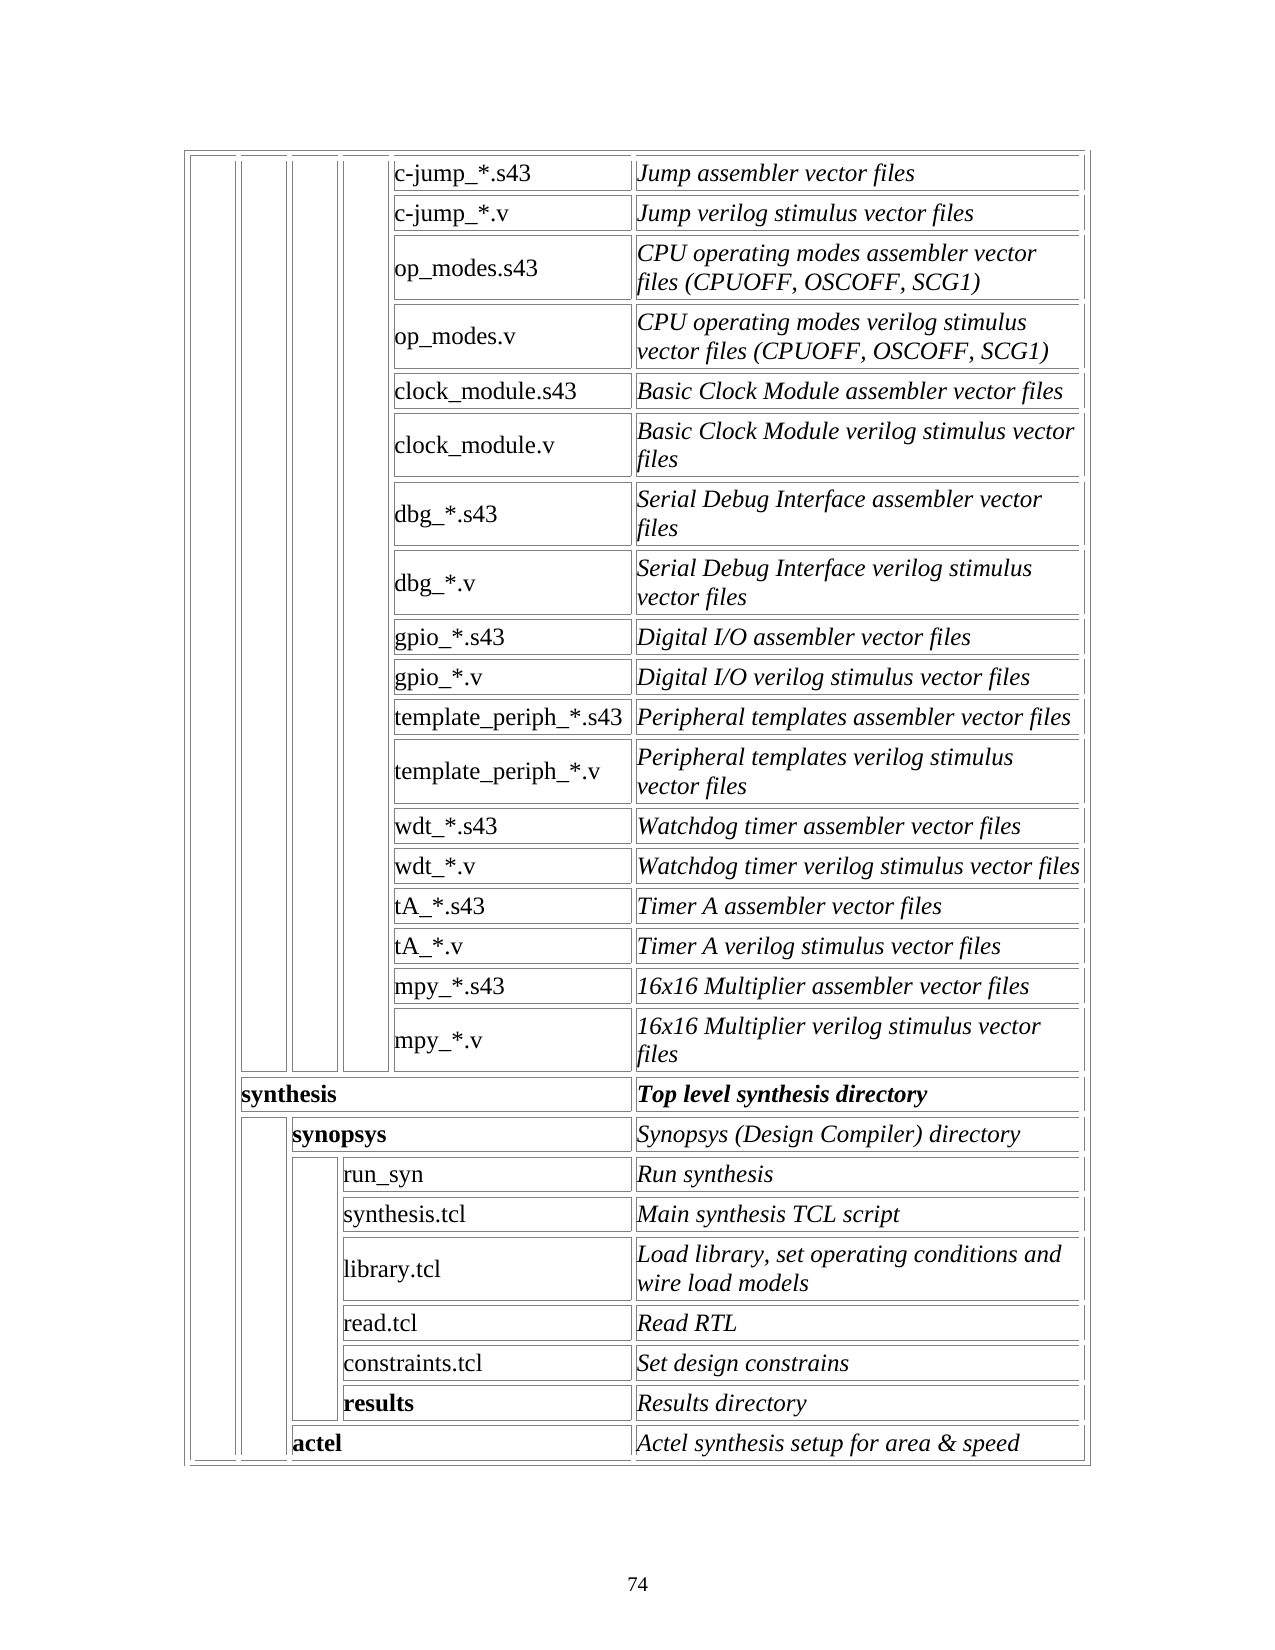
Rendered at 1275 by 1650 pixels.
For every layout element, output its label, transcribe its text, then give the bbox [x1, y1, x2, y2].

table_cell Main synthesis TCL script [634, 1191, 1087, 1231]
table_cell Basic Clock Module verilog stimulus vector files [634, 408, 1087, 476]
table_cell Watchdog timer verilog stimulus vector files [634, 843, 1087, 882]
table_cell 16x16 Multiplier verilog stimulus vector files [634, 1003, 1087, 1071]
table_cell Jump assembler vector files [634, 150, 1087, 190]
table_cell op_modes.s43 [391, 230, 634, 299]
table_cell [289, 151, 340, 1071]
table_cell synthesis.tcl [340, 1191, 634, 1231]
table_cell synthesis [238, 1071, 634, 1111]
table_cell Basic Clock Module assembler vector files [634, 368, 1087, 407]
table_cell Jump verilog stimulus vector files [634, 190, 1087, 230]
table_cell abcd [238, 1111, 289, 1460]
table_cell Set design constrains [634, 1340, 1087, 1380]
table_cell Results directory [634, 1380, 1087, 1420]
table_cell gpio_*.v [391, 654, 634, 694]
table_cell wdt_*.v [391, 843, 634, 882]
table_cell Actel synthesis setup for area & speed [634, 1420, 1087, 1460]
table_cell Run synthesis [634, 1151, 1087, 1191]
table_cell mpy_*.s43 [391, 963, 634, 1002]
table_cell synopsys [289, 1111, 634, 1151]
table_cell template_periph_*.v [391, 734, 634, 802]
table_cell Read RTL [634, 1300, 1087, 1340]
table_cell CPU operating modes verilog stimulus vector files (CPUOFF, OSCOFF, SCG1) [634, 299, 1087, 367]
table_cell Serial Debug Interface verilog stimulus vector files [634, 545, 1087, 614]
table_cell mpy_*.v [391, 1003, 634, 1071]
table_cell dbg_*.s43 [391, 476, 634, 545]
table_cell Digital I/O verilog stimulus vector files [634, 654, 1087, 694]
table_cell CPU operating modes assembler vector files (CPUOFF, OSCOFF, SCG1) [634, 230, 1087, 299]
table_cell c-jump_*.s43 [391, 151, 634, 190]
table_cell Timer A assembler vector files [634, 883, 1087, 922]
table_cell results [340, 1380, 634, 1420]
table_cell gpio_*.s43 [391, 614, 634, 654]
table_cell wdt_*.s43 [391, 803, 634, 842]
table_cell clock_module.v [391, 408, 634, 476]
table_cell read.tcl [340, 1300, 634, 1340]
table_cell [340, 151, 391, 1071]
table_cell abcd [289, 1151, 340, 1420]
table_cell Watchdog timer assembler vector files [634, 803, 1087, 842]
table_cell c-jump_*.v [391, 190, 634, 230]
table_cell constraints.tcl [340, 1340, 634, 1380]
table_cell tA_*.s43 [391, 883, 634, 922]
table_cell Load library, set operating conditions and wire load models [634, 1231, 1087, 1300]
table_cell [187, 151, 238, 1460]
table_cell Serial Debug Interface assembler vector files [634, 476, 1087, 545]
table_cell Top level synthesis directory [634, 1071, 1087, 1111]
table_cell op_modes.v [391, 299, 634, 367]
table_cell template_periph_*.s43 [391, 694, 634, 734]
table_cell Digital I/O assembler vector files [634, 614, 1087, 654]
table_cell dbg_*.v [391, 545, 634, 614]
table_cell [238, 151, 289, 1071]
table_cell library.tcl [340, 1231, 634, 1300]
table_cell Peripheral templates assembler vector files [634, 694, 1087, 734]
table_cell actel [289, 1420, 634, 1460]
table_cell run_syn [340, 1151, 634, 1191]
table_cell Timer A verilog stimulus vector files [634, 923, 1087, 962]
table_cell tA_*.v [391, 923, 634, 962]
table_cell Synopsys (Design Compiler) directory [634, 1111, 1087, 1151]
table_cell clock_module.s43 [391, 368, 634, 407]
table_cell 16x16 Multiplier assembler vector files [634, 963, 1087, 1002]
table_cell Peripheral templates verilog stimulus vector files [634, 734, 1087, 802]
